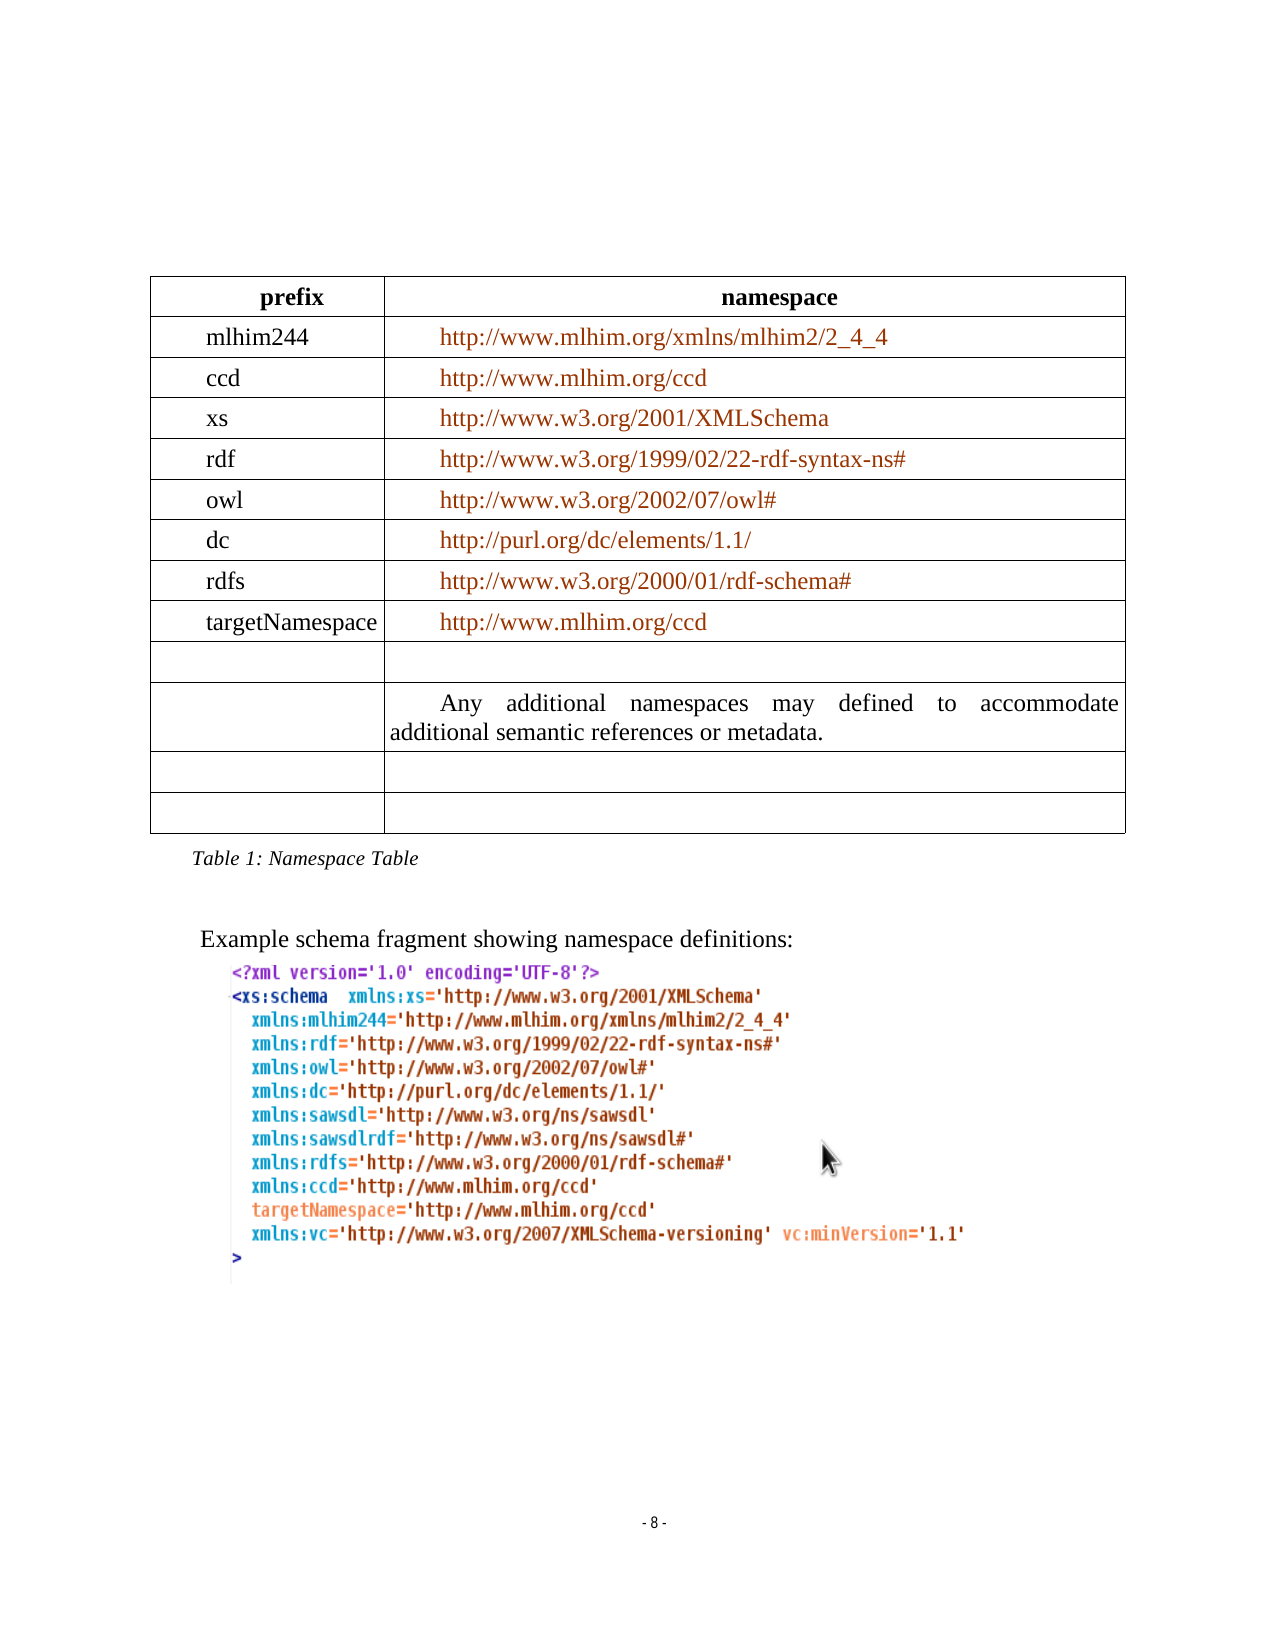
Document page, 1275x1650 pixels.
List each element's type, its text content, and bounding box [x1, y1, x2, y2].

table_cell rdfs [151, 561, 384, 600]
table_cell http://www.w3.org/2002/07/owl# [385, 480, 1125, 519]
table_cell targetNamespace [151, 601, 384, 641]
table_cell http://www.mlhim.org/ccd [385, 601, 1125, 641]
table_cell [385, 793, 1125, 833]
table_cell mlhim244 [151, 317, 384, 357]
text Example schema fragment showing namespace definitions: [150, 923, 1125, 952]
table_cell [385, 752, 1125, 792]
table_cell rdf [151, 439, 384, 479]
table_cell http://www.w3.org/2001/XMLSchema [385, 398, 1125, 438]
table_cell [151, 683, 384, 751]
table_cell Any additional namespaces may defined to accommodate additional semantic references or metadata. [385, 683, 1125, 751]
picture [228, 965, 1047, 1284]
table_cell http://www.mlhim.org/ccd [385, 358, 1125, 397]
text Table 1: Namespace Table [150, 845, 1125, 869]
table_cell xs [151, 398, 384, 438]
table_header prefix [151, 277, 384, 316]
table_cell owl [151, 480, 384, 519]
table_cell [151, 793, 384, 833]
table_cell http://www.mlhim.org/xmlns/mlhim2/2_4_4 [385, 317, 1125, 357]
table_cell [151, 642, 384, 682]
table_cell [151, 752, 384, 792]
table_cell http://www.w3.org/2000/01/rdf-schema# [385, 561, 1125, 600]
table_header namespace [385, 277, 1125, 316]
table_cell http://purl.org/dc/elements/1.1/ [385, 520, 1125, 560]
table_cell dc [151, 520, 384, 560]
table_cell http://www.w3.org/1999/02/22-rdf-syntax-ns# [385, 439, 1125, 479]
table_cell ccd [151, 358, 384, 397]
table_cell [385, 642, 1125, 682]
